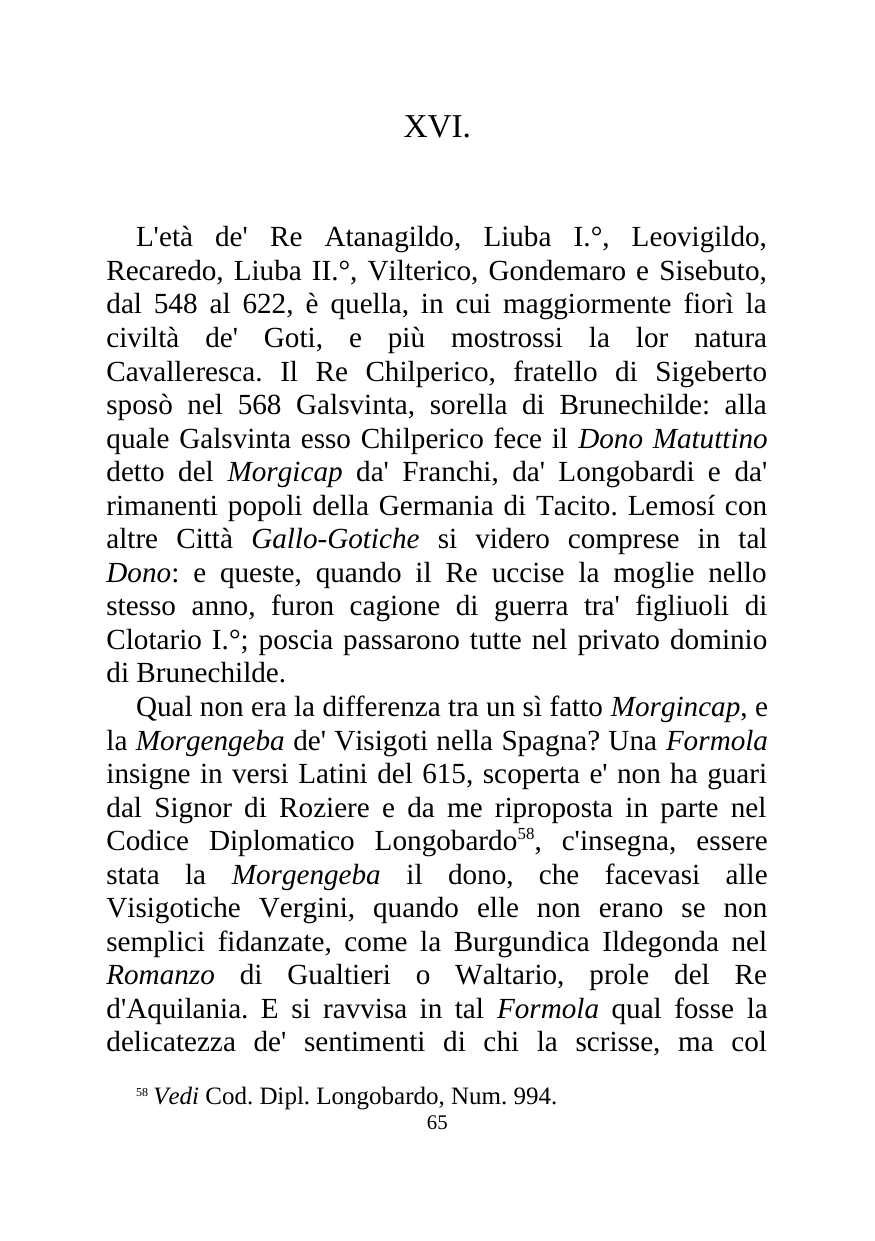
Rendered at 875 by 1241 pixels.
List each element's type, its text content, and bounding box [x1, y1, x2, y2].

subtitle XVI. [106, 106, 768, 144]
text Qual non era la differenza tra un sì fatto Morgincap, e la Morgengeba de' Visigoti nella Spagna? Una Formola insigne in versi Latini del 615, scoperta e' non ha guari dal Signor di Roziere e da me riproposta in parte nel Codice Diplomatico Longobardo, c'insegna, essere stata la Morgengeba il dono, che facevasi alle Visigotiche Vergini, quando elle non erano se non semplici fidanzate, come la Burgundica Ildegonda nel Romanzo di Gualtieri o Waltario, prole del Re d'Aquilania. E si ravvisa in tal Formola qual fosse la delicatezza de' sentimenti di chi la scrisse, ma col [106, 689, 768, 1058]
text L'età de' Re Atanagildo, Liuba I.°, Leovigildo, Recaredo, Liuba II.°, Vilterico, Gondemaro e Sisebuto, dal 548 al 622, è quella, in cui maggiormente fiorì la civiltà de' Goti, e più mostrossi la lor natura Cavalleresca. Il Re Chilperico, fratello di Sigeberto sposò nel 568 Galsvinta, sorella di Brunechilde: alla quale Galsvinta esso Chilperico fece il Dono Matuttino detto del Morgicap da' Franchi, da' Longobardi e da' rimanenti popoli della Germania di Tacito. Lemosí con altre Città Gallo-Gotiche si videro comprese in tal Dono: e queste, quando il Re uccise la moglie nello stesso anno, furon cagione di guerra tra' figliuoli di Clotario I.°; poscia passarono tutte nel privato dominio di Brunechilde. [106, 219, 768, 689]
text Vedi Cod. Dipl. Longobardo, Num. 994. [106, 1081, 768, 1110]
